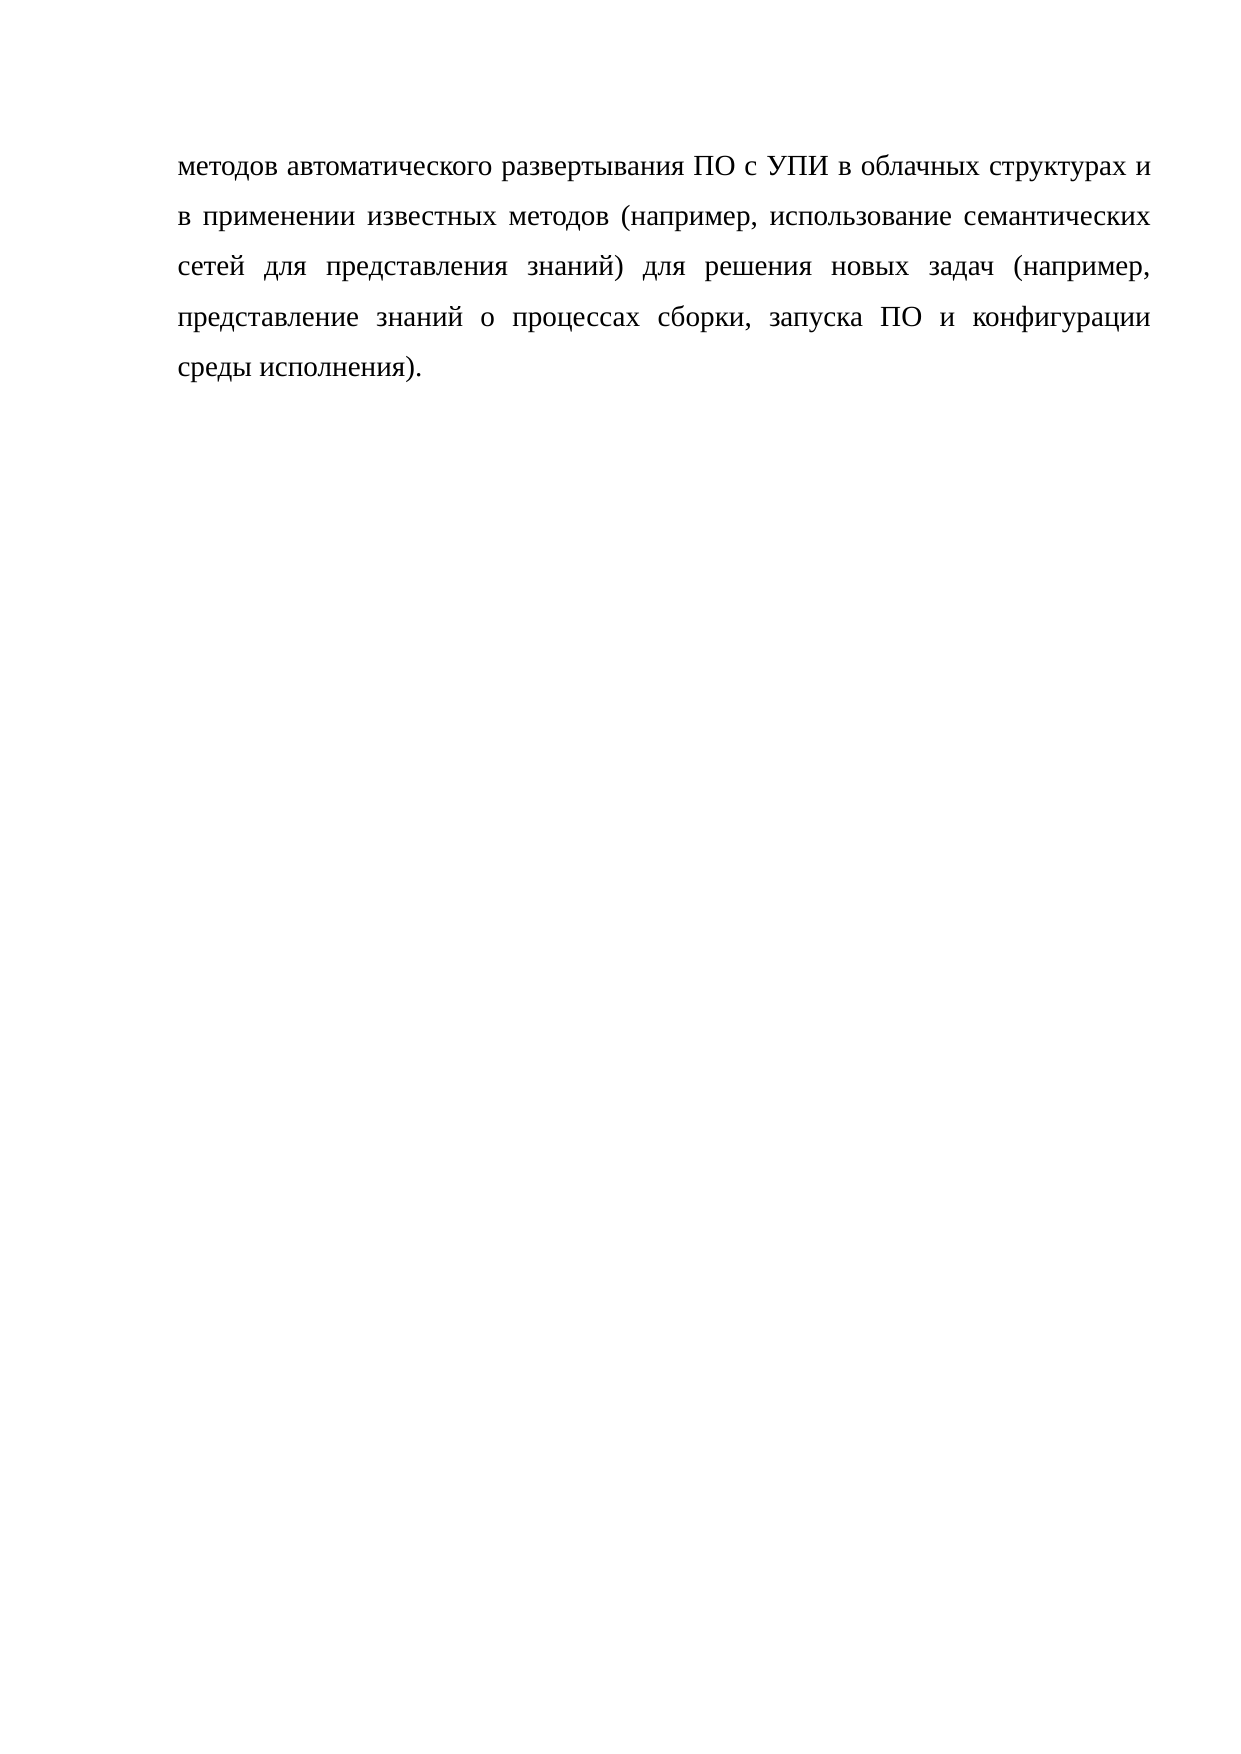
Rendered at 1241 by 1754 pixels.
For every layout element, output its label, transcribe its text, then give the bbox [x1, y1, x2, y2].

text методов автоматического развертывания ПО с УПИ в облачных структурах и в применении известных методов (например, использование семантических сетей для представления знаний) для решения новых задач (например, представление знаний о процессах сборки, запуска ПО и конфигурации среды исполнения). [177, 148, 1152, 382]
